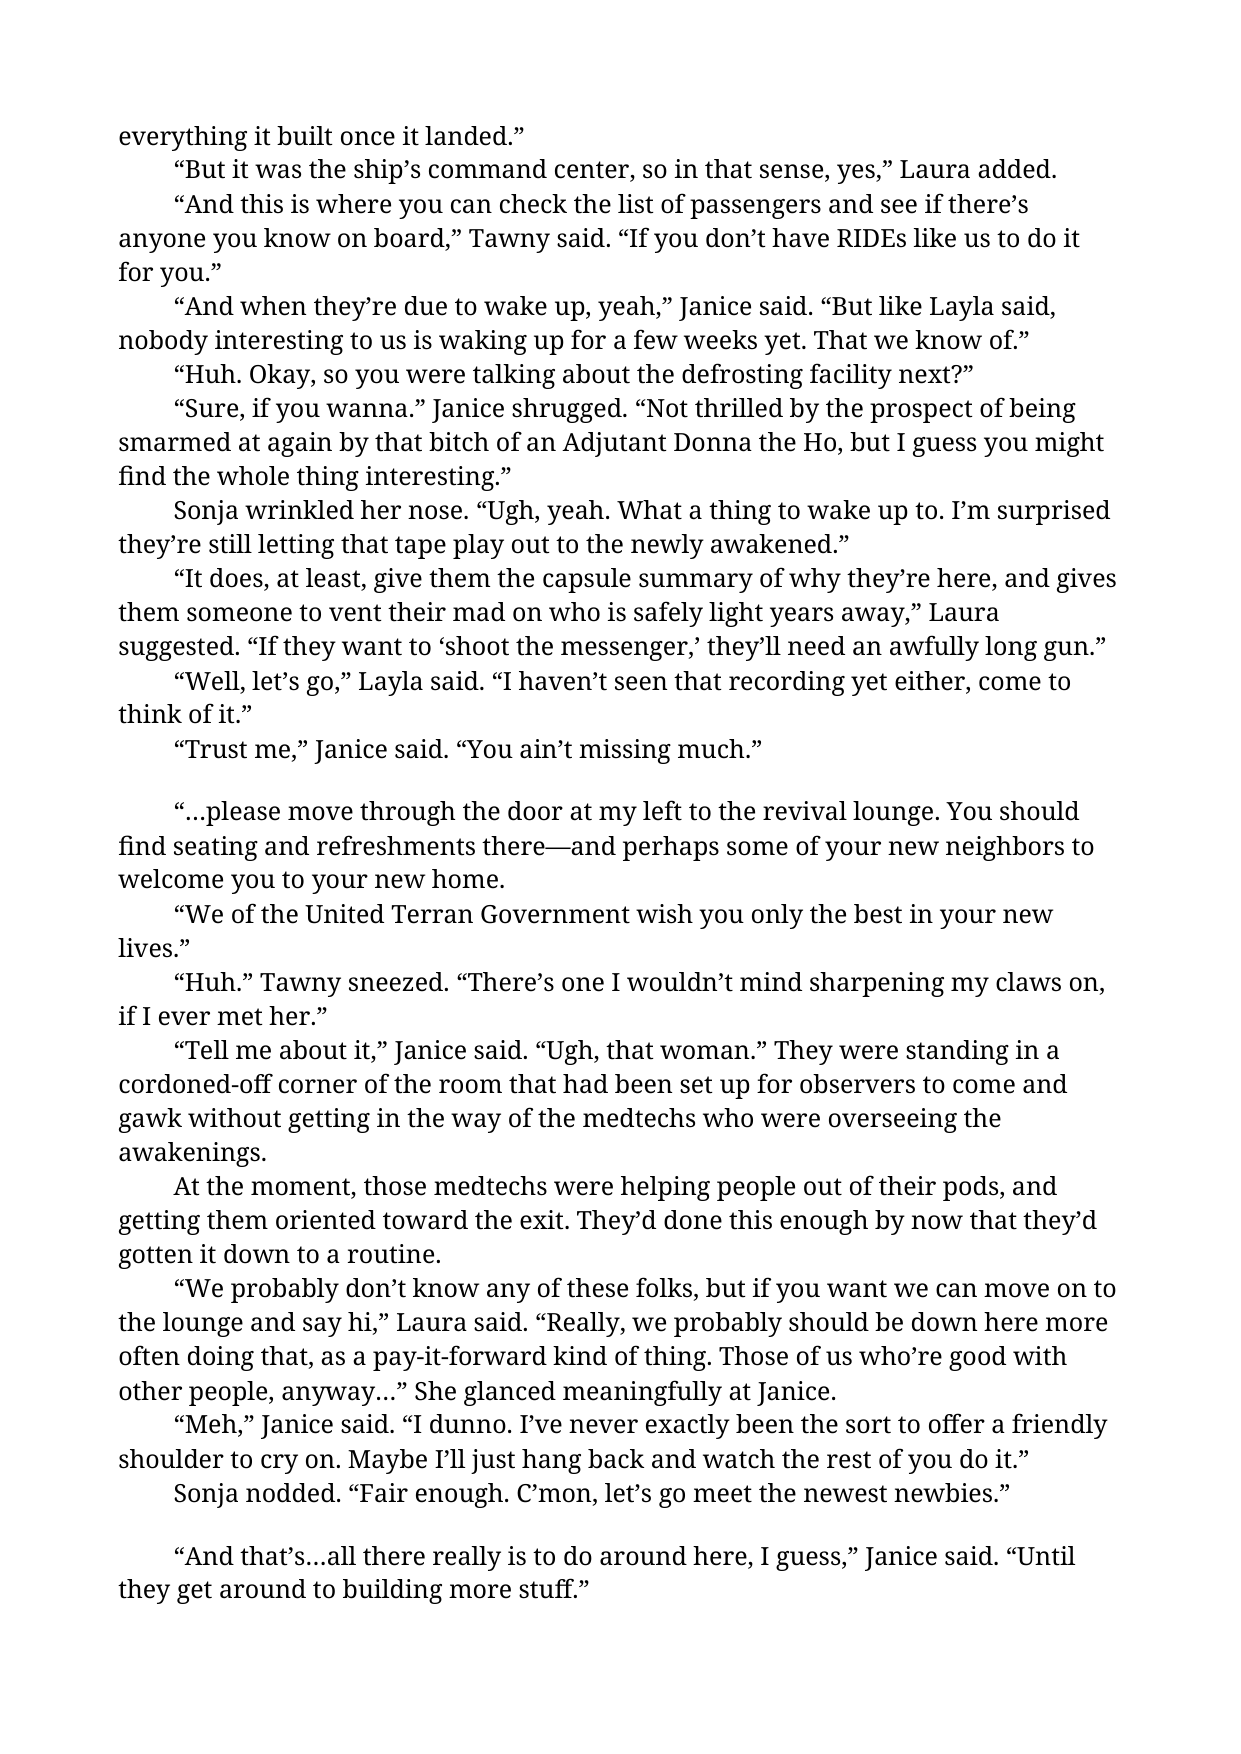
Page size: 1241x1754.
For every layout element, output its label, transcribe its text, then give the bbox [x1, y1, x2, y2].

text “Trust me,” Janice said. “You ain’t missing much.” [118, 731, 1122, 765]
text “Well, let’s go,” Layla said. “I haven’t seen that recording yet either, come to think of it.” [118, 663, 1122, 731]
text “Huh. Okay, so you were talking about the defrosting facility next?” [118, 357, 1122, 391]
text “Tell me about it,” Janice said. “Ugh, that woman.” They were standing in a cordoned-off corner of the room that had been set up for observers to come and gawk without getting in the way of the medtechs who were overseeing the awakenings. [118, 1032, 1122, 1169]
text everything it built once it landed.” [118, 118, 1122, 152]
text “…please move through the door at my left to the revival lounge. You should find seating and refreshments there—and perhaps some of your new neighbors to welcome you to your new home. [118, 794, 1122, 896]
text “It does, at least, give them the capsule summary of why they’re here, and gives them someone to vent their mad on who is safely light years away,” Laura suggested. “If they want to ‘shoot the messenger,’ they’ll need an awfully long gun.” [118, 561, 1122, 663]
text “Meh,” Janice said. “I dunno. I’ve never exactly been the sort to offer a friendly shoulder to cry on. Maybe I’ll just hang back and watch the rest of you do it.” [118, 1407, 1122, 1475]
text “And that’s…all there really is to do around here, I guess,” Janice said. “Until they get around to building more stuff.” [118, 1538, 1122, 1606]
text “Sure, if you wanna.” Janice shrugged. “Not thrilled by the prospect of being smarmed at again by that bitch of an Adjutant Donna the Ho, but I guess you might find the whole thing interesting.” [118, 391, 1122, 493]
text “We probably don’t know any of these folks, but if you want we can move on to the lounge and say hi,” Laura said. “Really, we probably should be down here more often doing that, as a pay-it-forward kind of thing. Those of us who’re good with other people, anyway…” She glanced meaningfully at Janice. [118, 1271, 1122, 1407]
text “Huh.” Tawny sneezed. “There’s one I wouldn’t mind sharpening my claws on, if I ever met her.” [118, 964, 1122, 1032]
text “And when they’re due to wake up, yeah,” Janice said. “But like Layla said, nobody interesting to us is waking up for a few weeks yet. That we know of.” [118, 288, 1122, 357]
text “We of the United Terran Government wish you only the best in your new lives.” [118, 896, 1122, 964]
text “And this is where you can check the list of passengers and see if there’s anyone you know on board,” Tawny said. “If you don’t have RIDEs like us to do it for you.” [118, 186, 1122, 288]
text Sonja nodded. “Fair enough. C’mon, let’s go meet the newest newbies.” [118, 1475, 1122, 1509]
text “But it was the ship’s command center, so in that sense, yes,” Laura added. [118, 152, 1122, 186]
text At the moment, those medtechs were helping people out of their pods, and getting them oriented toward the exit. They’d done this enough by now that they’d gotten it down to a routine. [118, 1169, 1122, 1271]
text Sonja wrinkled her nose. “Ugh, yeah. What a thing to wake up to. I’m surprised they’re still letting that tape play out to the newly awakened.” [118, 493, 1122, 561]
